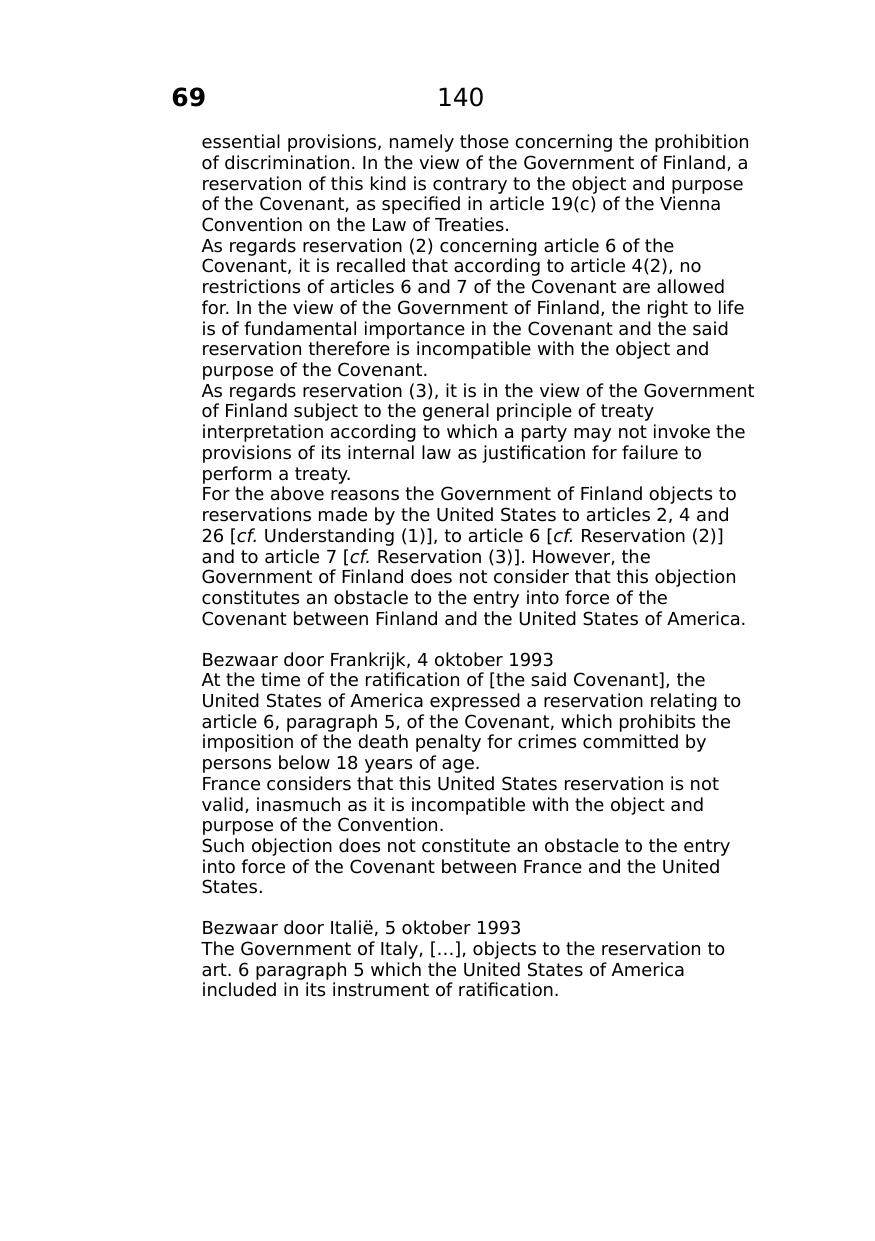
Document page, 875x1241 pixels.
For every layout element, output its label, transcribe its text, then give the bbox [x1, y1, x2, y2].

text As regards reservation (3), it is in the view of the Government of Finland subject to the general principle of treaty interpretation according to which a party may not invoke the provisions of its internal law as justification for failure to perform a treaty. [201, 381, 756, 484]
text essential provisions, namely those concerning the prohibition of discrimination. In the view of the Government of Finland, a reservation of this kind is contrary to the object and purpose of the Covenant, as specified in article 19(c) of the Vienna Convention on the Law of Treaties. [201, 132, 756, 236]
text For the above reasons the Government of Finland objects to reservations made by the United States to articles 2, 4 and 26 [cf. Understanding (1)], to article 6 [cf. Reservation (2)] and to article 7 [cf. Reservation (3)]. However, the Government of Finland does not consider that this objection constitutes an obstacle to the entry into force of the Covenant between Finland and the United States of America. [201, 484, 756, 629]
text As regards reservation (2) concerning article 6 of the Covenant, it is recalled that according to article 4(2), no restrictions of articles 6 and 7 of the Covenant are allowed for. In the view of the Government of Finland, the right to life is of fundamental importance in the Covenant and the said reservation therefore is incompatible with the object and purpose of the Covenant. [201, 236, 756, 381]
text France considers that this United States reservation is not valid, inasmuch as it is incompatible with the object and purpose of the Convention. [201, 774, 756, 836]
text Bezwaar door Frankrijk, 4 oktober 1993 [201, 649, 756, 670]
text At the time of the ratification of [the said Covenant], the United States of America expressed a reservation relating to article 6, paragraph 5, of the Covenant, which prohibits the imposition of the death penalty for crimes committed by persons below 18 years of age. [201, 670, 756, 774]
text Bezwaar door Italië, 5 oktober 1993 [201, 918, 756, 939]
text The Government of Italy, […], objects to the reservation to art. 6 paragraph 5 which the United States of America included in its instrument of ratification. [201, 939, 756, 1001]
text Such objection does not constitute an obstacle to the entry into force of the Covenant between France and the United States. [201, 836, 756, 898]
